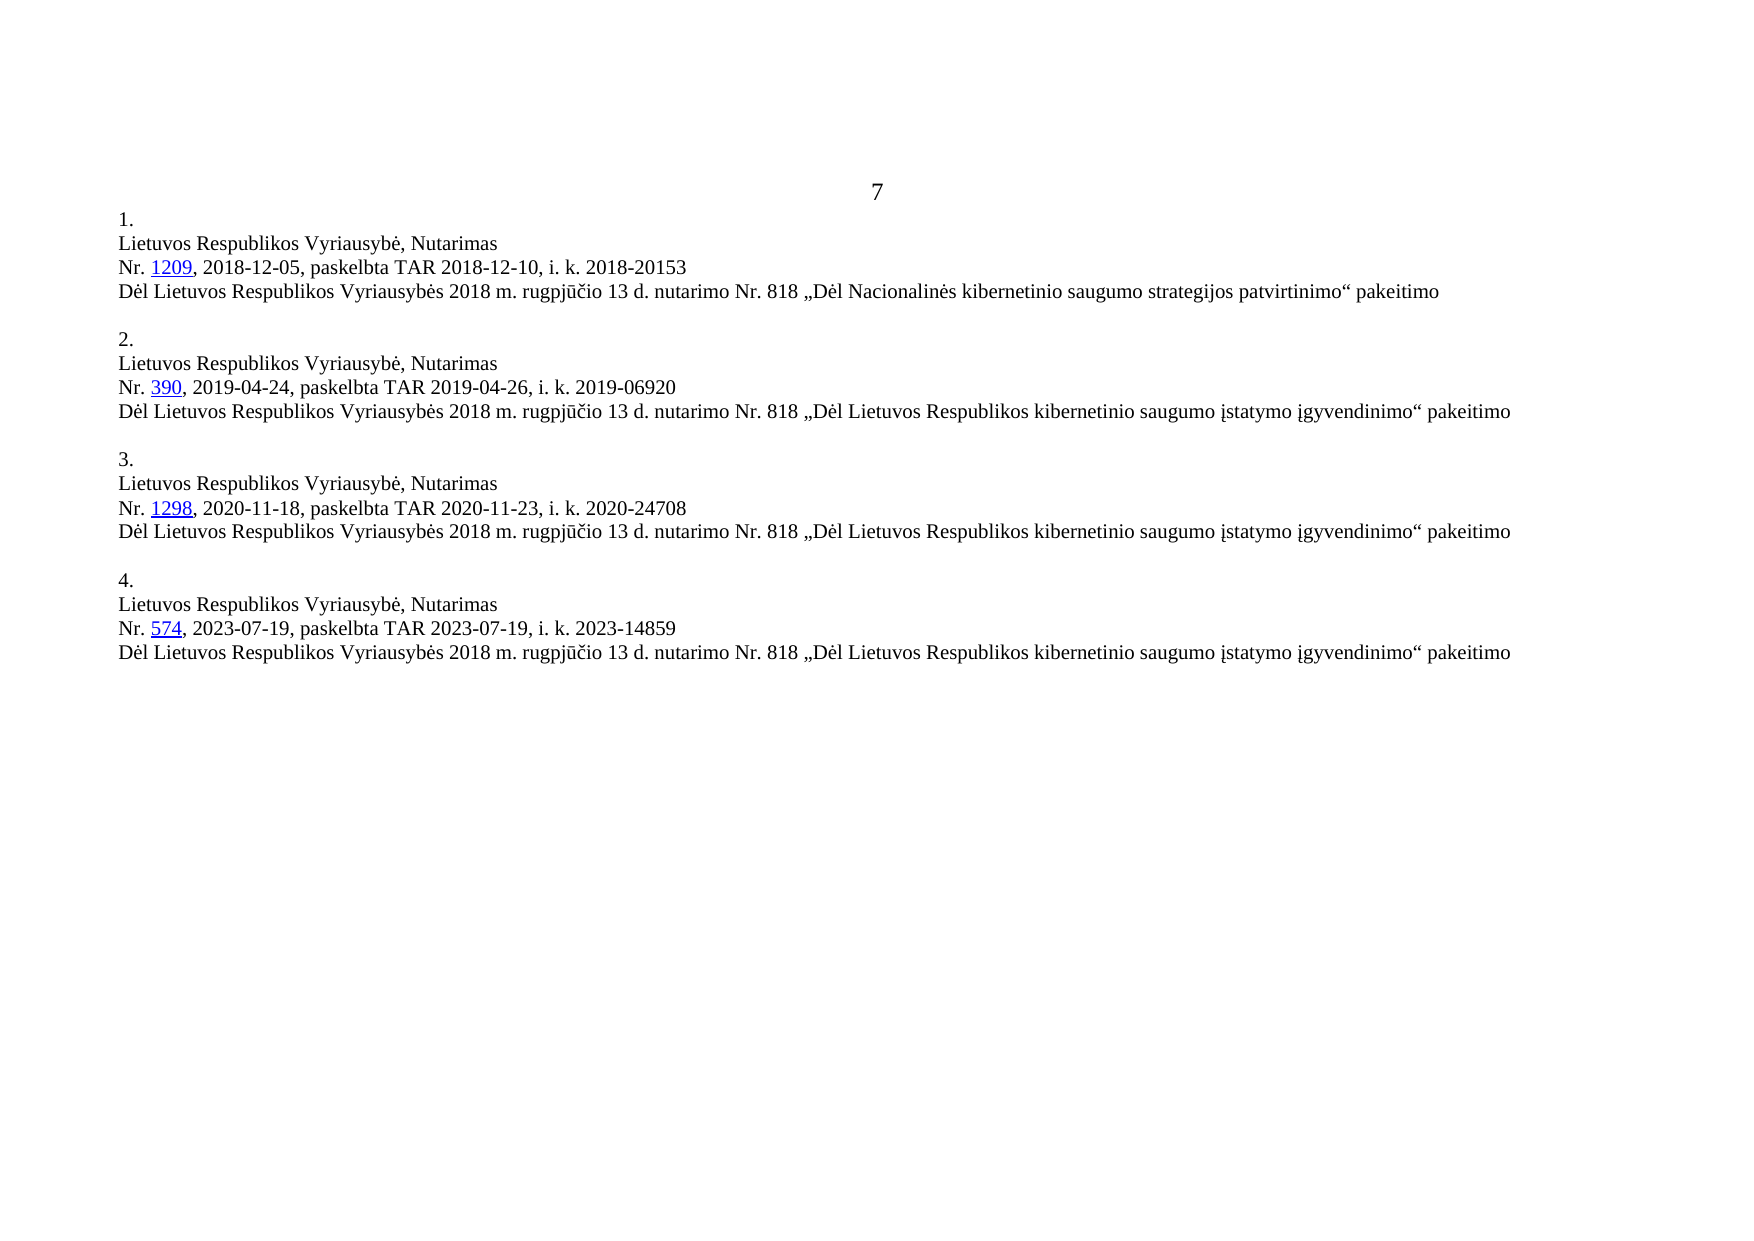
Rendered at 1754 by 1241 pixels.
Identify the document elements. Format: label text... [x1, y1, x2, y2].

text Lietuvos Respublikos Vyriausybė, Nutarimas [118, 231, 1636, 255]
text Dėl Lietuvos Respublikos Vyriausybės 2018 m. rugpjūčio 13 d. nutarimo Nr. 818 „Dėl Lietuvos Respublikos kibernetinio saugumo įstatymo įgyvendinimo“ pakeitimo [118, 399, 1636, 423]
text Dėl Lietuvos Respublikos Vyriausybės 2018 m. rugpjūčio 13 d. nutarimo Nr. 818 „Dėl Lietuvos Respublikos kibernetinio saugumo įstatymo įgyvendinimo“ pakeitimo [118, 519, 1636, 543]
text Lietuvos Respublikos Vyriausybė, Nutarimas [118, 471, 1636, 495]
text 2. [118, 327, 1636, 351]
text 4. [118, 568, 1636, 592]
text Dėl Lietuvos Respublikos Vyriausybės 2018 m. rugpjūčio 13 d. nutarimo Nr. 818 „Dėl Nacionalinės kibernetinio saugumo strategijos patvirtinimo“ pakeitimo [118, 279, 1636, 303]
text Nr. 390, 2019-04-24, paskelbta TAR 2019-04-26, i. k. 2019-06920 [118, 375, 1636, 399]
text Lietuvos Respublikos Vyriausybė, Nutarimas [118, 592, 1636, 616]
text Nr. 1209, 2018-12-05, paskelbta TAR 2018-12-10, i. k. 2018-20153 [118, 255, 1636, 279]
text 3. [118, 447, 1636, 471]
text 1. [118, 207, 1636, 231]
text Nr. 574, 2023-07-19, paskelbta TAR 2023-07-19, i. k. 2023-14859 [118, 616, 1636, 640]
text Nr. 1298, 2020-11-18, paskelbta TAR 2020-11-23, i. k. 2020-24708 [118, 495, 1636, 519]
text Dėl Lietuvos Respublikos Vyriausybės 2018 m. rugpjūčio 13 d. nutarimo Nr. 818 „Dėl Lietuvos Respublikos kibernetinio saugumo įstatymo įgyvendinimo“ pakeitimo [118, 640, 1636, 664]
text Lietuvos Respublikos Vyriausybė, Nutarimas [118, 351, 1636, 375]
